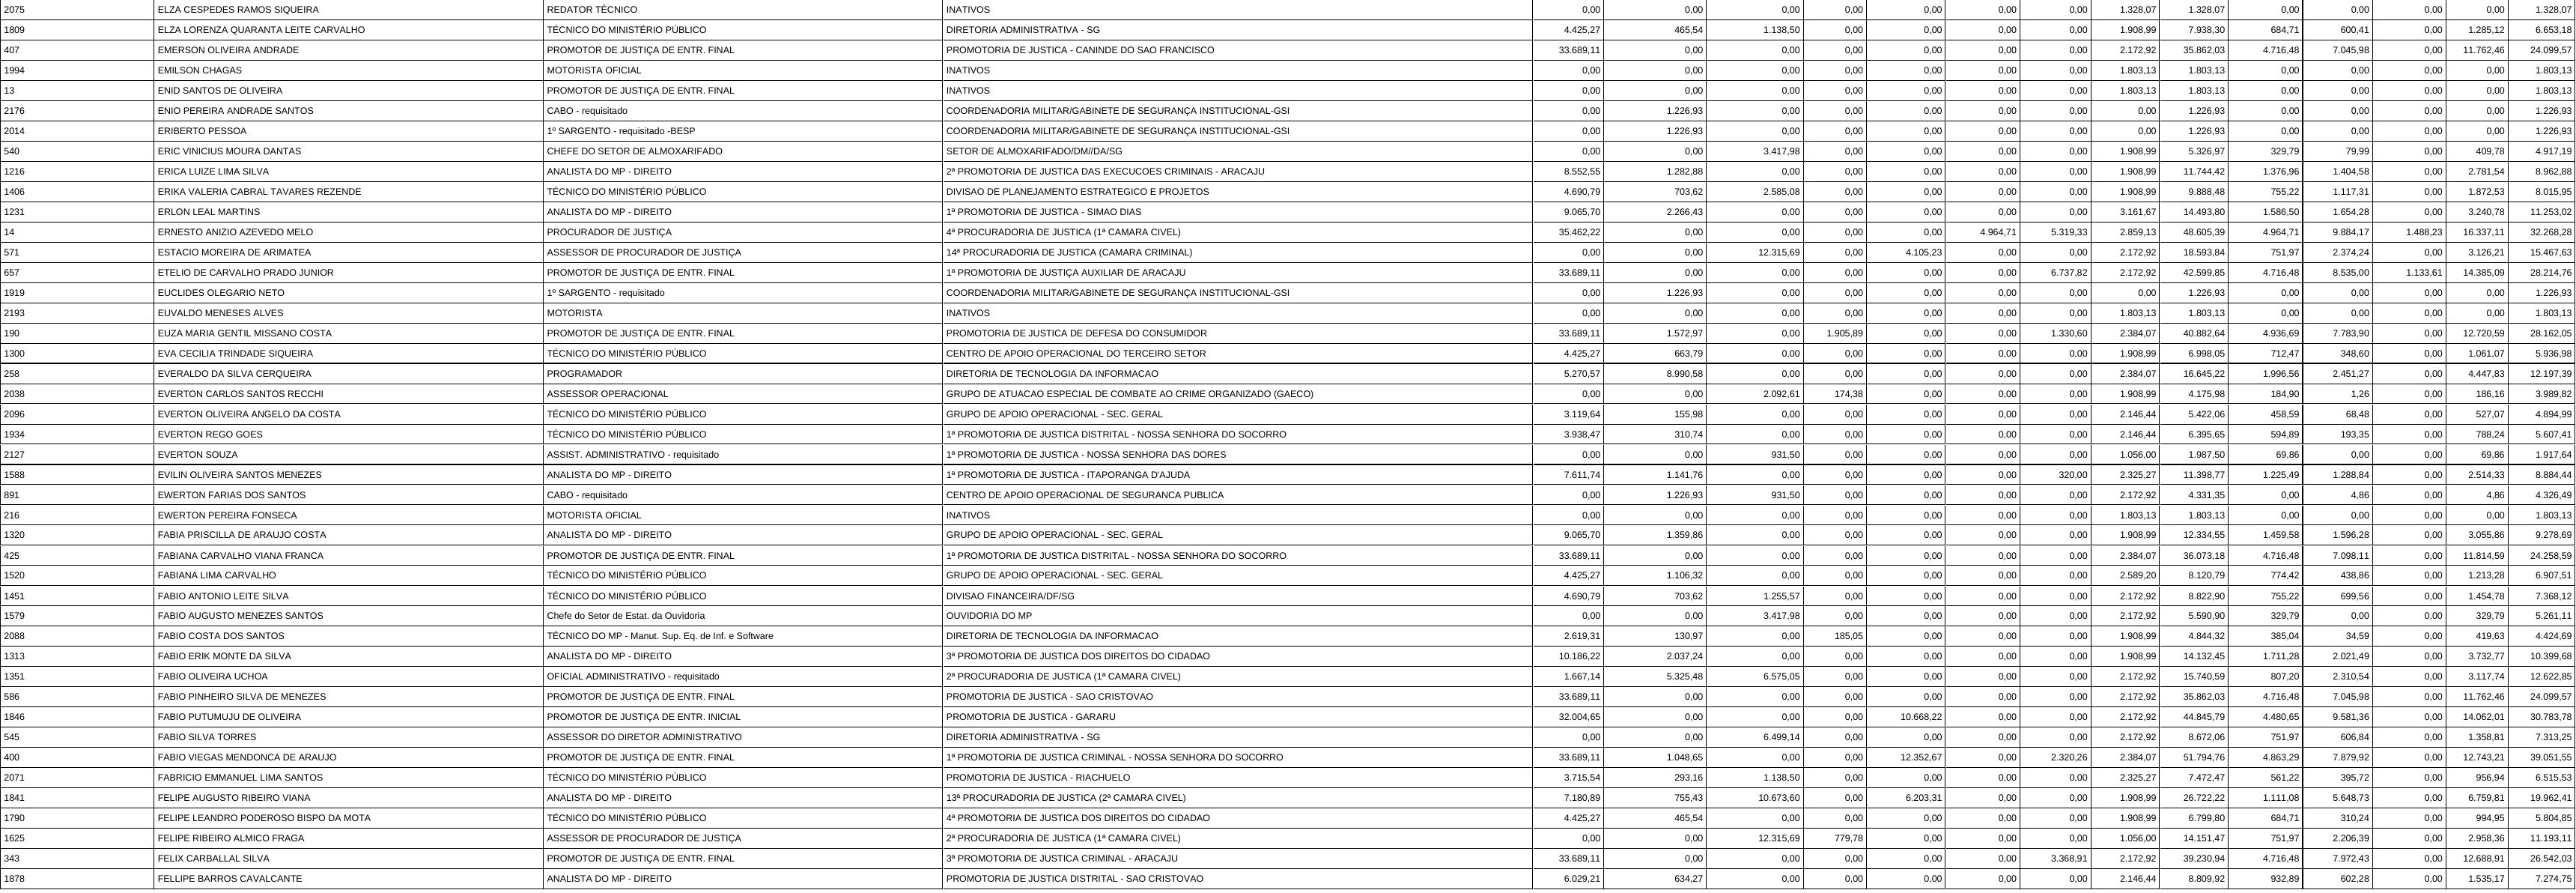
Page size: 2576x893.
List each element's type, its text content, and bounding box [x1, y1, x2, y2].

table_cell 0,00 [1946, 485, 2020, 504]
table_cell 0,00 [2373, 546, 2446, 565]
table_cell 0,00 [1867, 101, 1945, 121]
table_cell 4.844,32 [2160, 626, 2228, 646]
table_cell FELIPE AUGUSTO RIBEIRO VIANA [154, 788, 543, 808]
table_cell ASSESSOR DO DIRETOR ADMINISTRATIVO [544, 727, 942, 747]
table_cell 14.493,80 [2160, 202, 2228, 222]
table_cell 0,00 [1804, 506, 1866, 524]
table_cell 0,00 [2373, 61, 2446, 80]
table_cell 0,00 [2373, 768, 2446, 787]
table_cell 0,00 [2020, 20, 2091, 40]
table_cell 0,00 [2373, 849, 2446, 868]
table_cell 0,00 [2373, 748, 2446, 767]
table_cell 0,00 [1946, 869, 2020, 889]
table_cell FABIO AUGUSTO MENEZES SANTOS [154, 606, 543, 626]
table_cell 0,00 [1707, 626, 1803, 646]
table_cell 5.261,11 [2509, 606, 2575, 626]
table_cell 0,00 [1534, 121, 1603, 141]
table_cell 0,00 [2373, 808, 2446, 828]
table_cell 7.045,98 [2303, 40, 2372, 60]
table_cell MOTORISTA OFICIAL [544, 506, 942, 524]
table_cell 4.447,83 [2446, 364, 2508, 384]
table_cell 561,22 [2229, 768, 2302, 787]
table_cell 0,00 [1946, 303, 2020, 323]
table_cell FABRICIO EMMANUEL LIMA SANTOS [154, 768, 543, 787]
table_cell 9.888,48 [2160, 182, 2228, 202]
table_cell FABIO COSTA DOS SANTOS [154, 626, 543, 646]
table_cell 0,00 [2303, 606, 2372, 626]
table_cell 0,00 [1946, 162, 2020, 181]
table_cell TÉCNICO DO MINISTÉRIO PÚBLICO [544, 425, 942, 444]
table_cell 2.172,92 [2092, 243, 2159, 262]
table_cell 1878 [1, 869, 154, 889]
table_cell 1.996,56 [2229, 364, 2302, 384]
table_cell 0,00 [1804, 162, 1866, 181]
table_cell 310,74 [1604, 425, 1706, 444]
table_cell 7.611,74 [1534, 465, 1603, 484]
table_cell ANALISTA DO MP - DIREITO [544, 788, 942, 808]
table_cell 2.172,92 [2092, 727, 2159, 747]
table_cell ERNESTO ANIZIO AZEVEDO MELO [154, 223, 543, 242]
table_cell 0,00 [1707, 61, 1803, 80]
table_cell 1300 [1, 344, 154, 363]
table_cell 2.172,92 [2092, 707, 2159, 727]
table_cell 0,00 [2229, 61, 2302, 80]
table_header 1.328,07 [2092, 0, 2159, 19]
table_cell 2.266,43 [1604, 202, 1706, 222]
table_cell PROMOTOR DE JUSTIÇA DE ENTR. FINAL [544, 40, 942, 60]
table_cell EWERTON PEREIRA FONSECA [154, 506, 543, 524]
table_cell 185,05 [1804, 626, 1866, 646]
table_cell 0,00 [1867, 525, 1945, 545]
table_cell 0,00 [1707, 869, 1803, 889]
table_cell 6.515,53 [2509, 768, 2575, 787]
table_cell 0,00 [2229, 81, 2302, 100]
table_cell 1.908,99 [2092, 647, 2159, 666]
table_cell 0,00 [1707, 546, 1803, 565]
table_cell 0,00 [2373, 687, 2446, 706]
table_cell PROCURADOR DE JUSTIÇA [544, 223, 942, 242]
table_cell PROMOTORIA DE JUSTICA - RIACHUELO [944, 768, 1532, 787]
table_cell 0,00 [1867, 263, 1945, 282]
table_cell 2ª PROCURADORIA DE JUSTICA (1ª CAMARA CIVEL) [944, 667, 1532, 686]
table_cell 0,00 [2373, 525, 2446, 545]
table_cell 0,00 [2373, 162, 2446, 181]
table_cell PROMOTOR DE JUSTIÇA DE ENTR. FINAL [544, 546, 942, 565]
table_cell 4.863,29 [2229, 748, 2302, 767]
table_cell 2.172,92 [2092, 587, 2159, 605]
table_cell 891 [1, 485, 154, 504]
table_cell ASSESSOR DE PROCURADOR DE JUSTIÇA [544, 243, 942, 262]
table_cell 0,00 [2020, 808, 2091, 828]
table_cell 0,00 [1804, 727, 1866, 747]
table_cell 0,00 [1867, 223, 1945, 242]
table_cell 0,00 [1534, 506, 1603, 524]
table_cell 0,00 [1867, 121, 1945, 141]
table_cell 3.732,77 [2446, 647, 2508, 666]
table_cell 0,00 [1867, 849, 1945, 868]
table_cell FABIO ANTONIO LEITE SILVA [154, 587, 543, 605]
table_cell DIRETORIA ADMINISTRATIVA - SG [944, 20, 1532, 40]
table_cell 586 [1, 687, 154, 706]
table_cell DIRETORIA DE TECNOLOGIA DA INFORMACAO [944, 364, 1532, 384]
table_cell 0,00 [1804, 485, 1866, 504]
table_cell 0,00 [2229, 121, 2302, 141]
table_cell 0,00 [1604, 223, 1706, 242]
table_cell 4ª PROCURADORIA DE JUSTICA (1ª CAMARA CIVEL) [944, 223, 1532, 242]
table_cell 1.359,86 [1604, 525, 1706, 545]
table_cell 186,16 [2446, 384, 2508, 403]
table_cell 751,97 [2229, 727, 2302, 747]
table_cell 0,00 [1707, 748, 1803, 767]
table_cell 0,00 [2020, 566, 2091, 585]
table_cell ESTACIO MOREIRA DE ARIMATEA [154, 243, 543, 262]
table_cell 0,00 [1804, 202, 1866, 222]
table_cell 0,00 [1604, 445, 1706, 464]
table_cell 35.462,22 [1534, 223, 1603, 242]
table_cell 2096 [1, 405, 154, 424]
table_cell 0,00 [1946, 667, 2020, 686]
table_cell 9.581,36 [2303, 707, 2372, 727]
table_header 0,00 [1534, 0, 1603, 19]
table_cell FELIPE RIBEIRO ALMICO FRAGA [154, 829, 543, 848]
table_cell 6.029,21 [1534, 869, 1603, 889]
table_header ELZA CESPEDES RAMOS SIQUEIRA [154, 0, 543, 19]
table_cell 1.111,08 [2229, 788, 2302, 808]
table_cell 0,00 [2092, 283, 2159, 303]
table_cell 11.814,59 [2446, 546, 2508, 565]
table_cell 0,00 [1707, 364, 1803, 384]
table_cell 1.282,88 [1604, 162, 1706, 181]
table_cell 755,22 [2229, 587, 2302, 605]
table_header 0,00 [2229, 0, 2302, 19]
table_cell 1.133,61 [2373, 263, 2446, 282]
table_cell 329,79 [2446, 606, 2508, 626]
table_cell 0,00 [1604, 303, 1706, 323]
table_cell 0,00 [1604, 40, 1706, 60]
table_cell 14.132,45 [2160, 647, 2228, 666]
table_cell 602,28 [2303, 869, 2372, 889]
table_cell EVILIN OLIVEIRA SANTOS MENEZES [154, 465, 543, 484]
table_cell 5.270,57 [1534, 364, 1603, 384]
table_cell 0,00 [1707, 344, 1803, 363]
table_cell Chefe do Setor de Estat. da Ouvidoria [544, 606, 942, 626]
table_cell 0,00 [1804, 81, 1866, 100]
table_cell 33.689,11 [1534, 546, 1603, 565]
table_cell 2.585,08 [1707, 182, 1803, 202]
table_cell 32.268,28 [2509, 223, 2575, 242]
table_cell FABIO VIEGAS MENDONCA DE ARAUJO [154, 748, 543, 767]
table_cell 0,00 [1946, 405, 2020, 424]
table_cell 3.161,67 [2092, 202, 2159, 222]
table_cell 10.399,68 [2509, 647, 2575, 666]
table_cell 0,00 [1604, 81, 1706, 100]
table_cell 14.151,47 [2160, 829, 2228, 848]
table_cell GRUPO DE APOIO OPERACIONAL - SEC. GERAL [944, 566, 1532, 585]
table_cell 0,00 [1534, 101, 1603, 121]
table_cell 779,78 [1804, 829, 1866, 848]
table_cell 0,00 [2373, 707, 2446, 727]
table_header 0,00 [2446, 0, 2508, 19]
table_cell 0,00 [1804, 707, 1866, 727]
table_cell 15.740,59 [2160, 667, 2228, 686]
table_cell OFICIAL ADMINISTRATIVO - requisitado [544, 667, 942, 686]
table_cell 9.065,70 [1534, 525, 1603, 545]
table_cell 4.331,35 [2160, 485, 2228, 504]
table_cell 0,00 [2303, 81, 2372, 100]
table_cell 184,90 [2229, 384, 2302, 403]
table_cell 2.325,27 [2092, 768, 2159, 787]
table_cell 0,00 [2373, 81, 2446, 100]
table_cell 1.225,49 [2229, 465, 2302, 484]
table_cell CABO - requisitado [544, 101, 942, 121]
table_cell 0,00 [1867, 485, 1945, 504]
table_cell 0,00 [1534, 606, 1603, 626]
table_cell 0,00 [2373, 20, 2446, 40]
table_cell 2.172,92 [2092, 687, 2159, 706]
table_cell 12.720,59 [2446, 324, 2508, 343]
table_cell 0,00 [1946, 61, 2020, 80]
table_cell 51.794,76 [2160, 748, 2228, 767]
table_cell 0,00 [1707, 263, 1803, 282]
table_header 1.328,07 [2509, 0, 2575, 19]
table_cell 0,00 [2373, 587, 2446, 605]
table_cell 1.572,97 [1604, 324, 1706, 343]
table_cell ASSESSOR DE PROCURADOR DE JUSTIÇA [544, 829, 942, 848]
table_cell 594,89 [2229, 425, 2302, 444]
table_cell 11.253,02 [2509, 202, 2575, 222]
table_cell 1.905,89 [1804, 324, 1866, 343]
table_cell 1588 [1, 465, 154, 484]
table_cell 465,54 [1604, 808, 1706, 828]
table_cell 8.809,92 [2160, 869, 2228, 889]
table_cell 3.715,54 [1534, 768, 1603, 787]
table_cell 1.908,99 [2092, 182, 2159, 202]
table_cell FELIX CARBALLAL SILVA [154, 849, 543, 868]
table_cell 0,00 [1604, 727, 1706, 747]
table_cell 527,07 [2446, 405, 2508, 424]
table_cell 48.605,39 [2160, 223, 2228, 242]
table_cell 994,95 [2446, 808, 2508, 828]
table_cell 0,00 [1946, 182, 2020, 202]
table_cell 0,00 [1946, 202, 2020, 222]
table_cell 1.586,50 [2229, 202, 2302, 222]
table_cell 0,00 [1867, 667, 1945, 686]
table_cell 9.065,70 [1534, 202, 1603, 222]
table_cell ANALISTA DO MP - DIREITO [544, 162, 942, 181]
table_cell 0,00 [2020, 364, 2091, 384]
table_cell 0,00 [1946, 587, 2020, 605]
table_cell 0,00 [2373, 303, 2446, 323]
table_cell 0,00 [1946, 465, 2020, 484]
table_cell MOTORISTA [544, 303, 942, 323]
table_cell 465,54 [1604, 20, 1706, 40]
table_cell PROMOTORIA DE JUSTICA DE DEFESA DO CONSUMIDOR [944, 324, 1532, 343]
table_cell 2088 [1, 626, 154, 646]
table_cell 12.334,55 [2160, 525, 2228, 545]
table_cell 1ª PROMOTORIA DE JUSTICA - ITAPORANGA D'AJUDA [944, 465, 1532, 484]
table_cell 0,00 [1804, 243, 1866, 262]
table_cell 4.480,65 [2229, 707, 2302, 727]
table_cell 1841 [1, 788, 154, 808]
table_cell 6.499,14 [1707, 727, 1803, 747]
table_cell 11.744,42 [2160, 162, 2228, 181]
table_cell 385,04 [2229, 626, 2302, 646]
table_cell 3.989,82 [2509, 384, 2575, 403]
table_cell ANALISTA DO MP - DIREITO [544, 869, 942, 889]
table_cell 5.590,90 [2160, 606, 2228, 626]
table_cell 1.226,93 [1604, 283, 1706, 303]
table_cell 4,86 [2303, 485, 2372, 504]
table_cell 0,00 [2020, 61, 2091, 80]
table_cell 0,00 [1867, 81, 1945, 100]
table_cell 2.320,26 [2020, 748, 2091, 767]
table_cell 1.908,99 [2092, 626, 2159, 646]
table_cell 0,00 [1867, 40, 1945, 60]
table_cell 1.226,93 [2509, 121, 2575, 141]
table_cell 0,00 [1804, 465, 1866, 484]
table_cell TÉCNICO DO MINISTÉRIO PÚBLICO [544, 20, 942, 40]
table_cell 0,00 [2446, 61, 2508, 80]
table_cell 0,00 [1804, 344, 1866, 363]
table_cell 684,71 [2229, 808, 2302, 828]
table_cell 2127 [1, 445, 154, 464]
table_cell 0,00 [1946, 425, 2020, 444]
table_cell 0,00 [1707, 525, 1803, 545]
table_cell 1625 [1, 829, 154, 848]
table_cell 2.172,92 [2092, 606, 2159, 626]
table_cell 0,00 [1946, 687, 2020, 706]
table_cell 1.908,99 [2092, 788, 2159, 808]
table_cell 931,50 [1707, 485, 1803, 504]
table_cell FABIO OLIVEIRA UCHOA [154, 667, 543, 686]
table_cell 33.689,11 [1534, 324, 1603, 343]
table_cell DIRETORIA DE TECNOLOGIA DA INFORMACAO [944, 626, 1532, 646]
table_cell 0,00 [1946, 324, 2020, 343]
table_cell 0,00 [1604, 506, 1706, 524]
table_cell 0,00 [1707, 849, 1803, 868]
table_header 0,00 [2373, 0, 2446, 19]
table_cell EUVALDO MENESES ALVES [154, 303, 543, 323]
table_cell 0,00 [2020, 606, 2091, 626]
table_cell 1.908,99 [2092, 162, 2159, 181]
table_cell 0,00 [2020, 587, 2091, 605]
table_cell 18.593,84 [2160, 243, 2228, 262]
table_cell 1º SARGENTO - requisitado [544, 283, 942, 303]
table_cell 425 [1, 546, 154, 565]
table_cell 0,00 [2303, 61, 2372, 80]
table_cell 419,63 [2446, 626, 2508, 646]
table_cell 1846 [1, 707, 154, 727]
table_cell 7.368,12 [2509, 587, 2575, 605]
table_cell 40.882,64 [2160, 324, 2228, 343]
table_cell PROMOTOR DE JUSTIÇA DE ENTR. FINAL [544, 748, 942, 767]
table_cell 190 [1, 324, 154, 343]
table_cell 3.055,86 [2446, 525, 2508, 545]
table_cell 14.062,01 [2446, 707, 2508, 727]
table_cell 1.872,53 [2446, 182, 2508, 202]
table_cell 1.908,99 [2092, 344, 2159, 363]
table_cell 0,00 [2373, 869, 2446, 889]
table_cell 3.240,78 [2446, 202, 2508, 222]
table_cell 0,00 [1946, 647, 2020, 666]
table_cell 0,00 [1707, 162, 1803, 181]
table_cell 0,00 [2373, 606, 2446, 626]
table_cell 0,00 [1707, 202, 1803, 222]
table_cell 1.803,13 [2509, 506, 2575, 524]
table_cell 69,86 [2446, 445, 2508, 464]
table_cell 0,00 [1534, 445, 1603, 464]
table_cell 1ª PROMOTORIA DE JUSTICA DISTRITAL - NOSSA SENHORA DO SOCORRO [944, 425, 1532, 444]
table_cell 0,00 [2020, 546, 2091, 565]
table_cell 2176 [1, 101, 154, 121]
table_cell 0,00 [2373, 40, 2446, 60]
table_cell 458,59 [2229, 405, 2302, 424]
table_cell 1.330,60 [2020, 324, 2091, 343]
table_cell FABIA PRISCILLA DE ARAUJO COSTA [154, 525, 543, 545]
table_cell 0,00 [2303, 121, 2372, 141]
table_cell 4ª PROMOTORIA DE JUSTICA DOS DIREITOS DO CIDADAO [944, 808, 1532, 828]
table_cell 258 [1, 364, 154, 384]
table_cell 0,00 [1804, 647, 1866, 666]
table_cell 0,00 [1804, 687, 1866, 706]
table_cell 1.667,14 [1534, 667, 1603, 686]
table_cell 33.689,11 [1534, 40, 1603, 60]
table_cell 1.803,13 [2160, 61, 2228, 80]
table_cell EVERTON CARLOS SANTOS RECCHI [154, 384, 543, 403]
table_cell EUCLIDES OLEGARIO NETO [154, 283, 543, 303]
table_cell 663,79 [1604, 344, 1706, 363]
table_cell 1.285,12 [2446, 20, 2508, 40]
table_cell 0,00 [1946, 849, 2020, 868]
table_cell 0,00 [1867, 506, 1945, 524]
table_cell 0,00 [2373, 788, 2446, 808]
table_cell 0,00 [1604, 606, 1706, 626]
table_cell 1313 [1, 647, 154, 666]
table_cell 4.716,48 [2229, 849, 2302, 868]
table_cell 1994 [1, 61, 154, 80]
table_cell 1ª PROMOTORIA DE JUSTICA - SIMAO DIAS [944, 202, 1532, 222]
table_cell 0,00 [2229, 485, 2302, 504]
table_cell 1406 [1, 182, 154, 202]
table_cell 26.722,22 [2160, 788, 2228, 808]
table_cell ENID SANTOS DE OLIVEIRA [154, 81, 543, 100]
table_cell TÉCNICO DO MINISTÉRIO PÚBLICO [544, 344, 942, 363]
table_cell FABIO SILVA TORRES [154, 727, 543, 747]
table_cell 2.859,13 [2092, 223, 2159, 242]
table_cell 0,00 [2020, 869, 2091, 889]
table_cell 1.917,64 [2509, 445, 2575, 464]
table_cell EMILSON CHAGAS [154, 61, 543, 80]
table_cell 0,00 [1867, 647, 1945, 666]
table_cell 0,00 [2373, 626, 2446, 646]
table_cell 33.689,11 [1534, 748, 1603, 767]
table_cell 1ª PROMOTORIA DE JUSTIÇA AUXILIAR DE ARACAJU [944, 263, 1532, 282]
table_cell 0,00 [1534, 81, 1603, 100]
table_cell 1.987,50 [2160, 445, 2228, 464]
table_cell 0,00 [2020, 81, 2091, 100]
table_cell 0,00 [1867, 344, 1945, 363]
table_cell TÉCNICO DO MP - Manut. Sup. Eq. de Inf. e Software [544, 626, 942, 646]
table_cell 5.804,85 [2509, 808, 2575, 828]
table_cell CENTRO DE APOIO OPERACIONAL DE SEGURANCA PUBLICA [944, 485, 1532, 504]
table_cell 293,16 [1604, 768, 1706, 787]
table_cell 1.908,99 [2092, 384, 2159, 403]
table_cell 0,00 [1946, 829, 2020, 848]
table_cell 0,00 [2303, 506, 2372, 524]
table_cell 755,43 [1604, 788, 1706, 808]
table_cell EVERTON OLIVEIRA ANGELO DA COSTA [154, 405, 543, 424]
table_cell FABIANA CARVALHO VIANA FRANCA [154, 546, 543, 565]
table_cell 2.146,44 [2092, 425, 2159, 444]
table_cell 0,00 [2020, 303, 2091, 323]
table_cell 395,72 [2303, 768, 2372, 787]
table_cell PROMOTOR DE JUSTIÇA DE ENTR. FINAL [544, 849, 942, 868]
table_cell 10.186,22 [1534, 647, 1603, 666]
table_cell 12.315,69 [1707, 243, 1803, 262]
table_cell 0,00 [2092, 101, 2159, 121]
table_cell 0,00 [2373, 829, 2446, 848]
table_cell 1.226,93 [1604, 485, 1706, 504]
table_cell ETELIO DE CARVALHO PRADO JUNIOR [154, 263, 543, 282]
table_cell 2038 [1, 384, 154, 403]
table_cell 0,00 [1946, 525, 2020, 545]
table_cell 0,00 [1946, 263, 2020, 282]
table_cell 2.146,44 [2092, 405, 2159, 424]
table_cell 1.908,99 [2092, 20, 2159, 40]
table_cell INATIVOS [944, 303, 1532, 323]
table_cell 0,00 [2373, 405, 2446, 424]
table_cell 606,84 [2303, 727, 2372, 747]
table_cell 0,00 [2092, 121, 2159, 141]
table_cell 0,00 [2373, 667, 2446, 686]
table_cell 14ª PROCURADORIA DE JUSTICA (CAMARA CRIMINAL) [944, 243, 1532, 262]
table_cell 4.716,48 [2229, 40, 2302, 60]
table_cell GRUPO DE APOIO OPERACIONAL - SEC. GERAL [944, 525, 1532, 545]
table_cell 1.358,81 [2446, 727, 2508, 747]
table_cell 4.425,27 [1534, 20, 1603, 40]
table_cell DIVISAO FINANCEIRA/DF/SG [944, 587, 1532, 605]
table_cell 2.146,44 [2092, 869, 2159, 889]
table_cell 2.206,39 [2303, 829, 2372, 848]
table_cell 1.596,28 [2303, 525, 2372, 545]
table_cell PROMOTORIA DE JUSTICA - GARARU [944, 707, 1532, 727]
table_cell 4.326,49 [2509, 485, 2575, 504]
table_cell 0,00 [2373, 384, 2446, 403]
table_cell 1.226,93 [1604, 121, 1706, 141]
table_cell 1.404,58 [2303, 162, 2372, 181]
table_cell 8.962,88 [2509, 162, 2575, 181]
table_cell 11.762,46 [2446, 687, 2508, 706]
table_cell 1.226,93 [2509, 101, 2575, 121]
table_cell 1.803,13 [2509, 61, 2575, 80]
table_cell 24.099,57 [2509, 40, 2575, 60]
table_cell PROMOTORIA DE JUSTICA - CANINDE DO SAO FRANCISCO [944, 40, 1532, 60]
table_cell 10.673,60 [1707, 788, 1803, 808]
table_cell 0,00 [1804, 768, 1866, 787]
table_cell 1.138,50 [1707, 20, 1803, 40]
table_cell 0,00 [2229, 506, 2302, 524]
table_cell FELLIPE BARROS CAVALCANTE [154, 869, 543, 889]
table_cell TÉCNICO DO MINISTÉRIO PÚBLICO [544, 405, 942, 424]
table_cell 807,20 [2229, 667, 2302, 686]
table_cell 4.936,69 [2229, 324, 2302, 343]
table_cell 0,00 [2020, 445, 2091, 464]
table_cell 2.958,36 [2446, 829, 2508, 848]
table_cell 5.325,48 [1604, 667, 1706, 686]
table_cell 0,00 [2446, 81, 2508, 100]
table_cell 0,00 [2020, 405, 2091, 424]
table_cell ERIC VINICIUS MOURA DANTAS [154, 142, 543, 161]
table_cell 0,00 [2373, 425, 2446, 444]
table_header 1.328,07 [2160, 0, 2228, 19]
table_cell 12.315,69 [1707, 829, 1803, 848]
table_cell 0,00 [2020, 485, 2091, 504]
table_cell 0,00 [2020, 768, 2091, 787]
table_cell 0,00 [2020, 788, 2091, 808]
table_cell 0,00 [1867, 202, 1945, 222]
table_cell 7.098,11 [2303, 546, 2372, 565]
table_cell OUVIDORIA DO MP [944, 606, 1532, 626]
table_cell 0,00 [1804, 263, 1866, 282]
table_cell FABIO PUTUMUJU DE OLIVEIRA [154, 707, 543, 727]
table_cell MOTORISTA OFICIAL [544, 61, 942, 80]
table_cell 0,00 [1804, 525, 1866, 545]
table_cell ANALISTA DO MP - DIREITO [544, 647, 942, 666]
table_cell 545 [1, 727, 154, 747]
table_cell 329,79 [2229, 606, 2302, 626]
table_cell 1.376,96 [2229, 162, 2302, 181]
table_cell 4.917,19 [2509, 142, 2575, 161]
table_cell PROMOTOR DE JUSTIÇA DE ENTR. INICIAL [544, 707, 942, 727]
table_cell 0,00 [1707, 121, 1803, 141]
table_cell 30.783,78 [2509, 707, 2575, 727]
table_cell 2.781,54 [2446, 162, 2508, 181]
table_cell INATIVOS [944, 61, 1532, 80]
table_header REDATOR TÉCNICO [544, 0, 942, 19]
table_header INATIVOS [944, 0, 1532, 19]
table_cell PROGRAMADOR [544, 364, 942, 384]
table_cell ERIKA VALERIA CABRAL TAVARES REZENDE [154, 182, 543, 202]
table_cell 0,00 [2020, 182, 2091, 202]
table_cell COORDENADORIA MILITAR/GABINETE DE SEGURANÇA INSTITUCIONAL-GSI [944, 283, 1532, 303]
table_cell 0,00 [2303, 101, 2372, 121]
table_cell 0,00 [2446, 303, 2508, 323]
table_cell 1.803,13 [2160, 81, 2228, 100]
table_cell 11.193,11 [2509, 829, 2575, 848]
table_cell 5.422,06 [2160, 405, 2228, 424]
table_cell 216 [1, 506, 154, 524]
table_cell 12.688,91 [2446, 849, 2508, 868]
table_cell 956,94 [2446, 768, 2508, 787]
table_cell 0,00 [1804, 748, 1866, 767]
table_cell TÉCNICO DO MINISTÉRIO PÚBLICO [544, 808, 942, 828]
table_cell 8.822,90 [2160, 587, 2228, 605]
table_cell 24.258,59 [2509, 546, 2575, 565]
table_cell 0,00 [1867, 364, 1945, 384]
table_cell 1.803,13 [2160, 506, 2228, 524]
table_cell 1790 [1, 808, 154, 828]
table_cell 9.884,17 [2303, 223, 2372, 242]
table_cell 0,00 [1707, 324, 1803, 343]
table_cell 0,00 [2020, 142, 2091, 161]
table_cell 0,00 [2373, 566, 2446, 585]
table_cell 6.653,18 [2509, 20, 2575, 40]
table_cell ANALISTA DO MP - DIREITO [544, 465, 942, 484]
table_cell 0,00 [1946, 566, 2020, 585]
table_cell 0,00 [1804, 61, 1866, 80]
table_cell 2.384,07 [2092, 324, 2159, 343]
table_cell 1.803,13 [2509, 303, 2575, 323]
table_cell 0,00 [1946, 707, 2020, 727]
table_cell 4.425,27 [1534, 566, 1603, 585]
table_cell 0,00 [1946, 344, 2020, 363]
table_cell ERICA LUIZE LIMA SILVA [154, 162, 543, 181]
table_cell 32.004,65 [1534, 707, 1603, 727]
table_cell 0,00 [1804, 445, 1866, 464]
table_cell 0,00 [2373, 485, 2446, 504]
table_cell 0,00 [1707, 808, 1803, 828]
table_cell GRUPO DE APOIO OPERACIONAL - SEC. GERAL [944, 405, 1532, 424]
table_cell 0,00 [1946, 506, 2020, 524]
table_cell 0,00 [1604, 829, 1706, 848]
table_cell 0,00 [1867, 182, 1945, 202]
table_cell 0,00 [2373, 727, 2446, 747]
table_cell INATIVOS [944, 81, 1532, 100]
table_cell 0,00 [2446, 283, 2508, 303]
table_cell 0,00 [1867, 546, 1945, 565]
table_cell 310,24 [2303, 808, 2372, 828]
table_cell 540 [1, 142, 154, 161]
table_cell 2.384,07 [2092, 546, 2159, 565]
table_cell 7.938,30 [2160, 20, 2228, 40]
table_header 0,00 [1946, 0, 2020, 19]
table_cell 0,00 [1707, 40, 1803, 60]
table_cell 6.998,05 [2160, 344, 2228, 363]
table_cell 0,00 [1707, 303, 1803, 323]
table_cell 4,86 [2446, 485, 2508, 504]
table_cell 2.384,07 [2092, 364, 2159, 384]
table_cell 3.417,98 [1707, 142, 1803, 161]
table_cell 1.106,32 [1604, 566, 1706, 585]
table_cell 0,00 [1804, 182, 1866, 202]
table_cell 7.783,90 [2303, 324, 2372, 343]
table_cell 4.964,71 [2229, 223, 2302, 242]
table_cell 712,47 [2229, 344, 2302, 363]
table_cell 0,00 [1804, 808, 1866, 828]
table_cell 0,00 [1804, 667, 1866, 686]
table_cell 0,00 [1804, 425, 1866, 444]
table_cell 28.162,05 [2509, 324, 2575, 343]
table_cell 0,00 [1604, 384, 1706, 403]
table_cell EUZA MARIA GENTIL MISSANO COSTA [154, 324, 543, 343]
table_cell 0,00 [1946, 788, 2020, 808]
table_cell 12.622,85 [2509, 667, 2575, 686]
table_cell 1.255,57 [1707, 587, 1803, 605]
table_cell 0,00 [1604, 707, 1706, 727]
table_cell 0,00 [1867, 384, 1945, 403]
table_cell 6.575,05 [1707, 667, 1803, 686]
table_cell 751,97 [2229, 243, 2302, 262]
table_cell 329,79 [2229, 142, 2302, 161]
table_cell 24.099,57 [2509, 687, 2575, 706]
table_cell 0,00 [2020, 707, 2091, 727]
table_cell CHEFE DO SETOR DE ALMOXARIFADO [544, 142, 942, 161]
table_cell 0,00 [1707, 223, 1803, 242]
table_cell 0,00 [1867, 768, 1945, 787]
table_cell 932,89 [2229, 869, 2302, 889]
table_cell 7.274,75 [2509, 869, 2575, 889]
table_cell EVERTON SOUZA [154, 445, 543, 464]
table_cell 0,00 [1534, 727, 1603, 747]
table_cell 0,00 [2303, 445, 2372, 464]
table_cell 0,00 [1534, 243, 1603, 262]
table_cell 0,00 [1534, 303, 1603, 323]
table_cell 44.845,79 [2160, 707, 2228, 727]
table_cell 4.425,27 [1534, 808, 1603, 828]
table_cell 2.619,31 [1534, 626, 1603, 646]
table_cell 9.278,69 [2509, 525, 2575, 545]
table_cell 7.972,43 [2303, 849, 2372, 868]
table_cell FABIANA LIMA CARVALHO [154, 566, 543, 585]
table_cell 1.061,07 [2446, 344, 2508, 363]
table_cell 0,00 [2373, 647, 2446, 666]
table_cell 0,00 [1946, 626, 2020, 646]
table_cell 0,00 [2446, 506, 2508, 524]
table_cell 0,00 [1946, 101, 2020, 121]
table_cell 2.374,24 [2303, 243, 2372, 262]
table_header 0,00 [1804, 0, 1866, 19]
table_cell 1.535,17 [2446, 869, 2508, 889]
table_cell 0,00 [1867, 808, 1945, 828]
table_cell 2.172,92 [2092, 40, 2159, 60]
table_cell 14 [1, 223, 154, 242]
table_cell GRUPO DE ATUACAO ESPECIAL DE COMBATE AO CRIME ORGANIZADO (GAECO) [944, 384, 1532, 403]
table_cell 400 [1, 748, 154, 767]
table_cell TÉCNICO DO MINISTÉRIO PÚBLICO [544, 182, 942, 202]
table_cell 755,22 [2229, 182, 2302, 202]
table_cell PROMOTORIA DE JUSTICA DISTRITAL - SAO CRISTOVAO [944, 869, 1532, 889]
table_cell 0,00 [2373, 506, 2446, 524]
table_cell 0,00 [1707, 81, 1803, 100]
table_cell 3.126,21 [2446, 243, 2508, 262]
table_cell 1.117,31 [2303, 182, 2372, 202]
table_cell 19.962,41 [2509, 788, 2575, 808]
table_cell 1,26 [2303, 384, 2372, 403]
table_cell 0,00 [1707, 687, 1803, 706]
table_cell 0,00 [2020, 727, 2091, 747]
table_cell 0,00 [1707, 707, 1803, 727]
table_cell 13 [1, 81, 154, 100]
table_cell 0,00 [1867, 727, 1945, 747]
table_cell 0,00 [1946, 727, 2020, 747]
table_cell 1.138,50 [1707, 768, 1803, 787]
table_cell 2.172,92 [2092, 667, 2159, 686]
table_cell TÉCNICO DO MINISTÉRIO PÚBLICO [544, 587, 942, 605]
table_cell CABO - requisitado [544, 485, 942, 504]
table_cell 0,00 [1604, 546, 1706, 565]
table_cell TÉCNICO DO MINISTÉRIO PÚBLICO [544, 768, 942, 787]
table_cell 0,00 [1804, 223, 1866, 242]
table_cell 0,00 [2373, 243, 2446, 262]
table_cell 79,99 [2303, 142, 2372, 161]
table_cell 1.908,99 [2092, 525, 2159, 545]
table_cell 8.884,44 [2509, 465, 2575, 484]
table_cell 2.514,33 [2446, 465, 2508, 484]
table_cell 0,00 [1804, 587, 1866, 605]
table_cell 2.451,27 [2303, 364, 2372, 384]
table_cell 39.230,94 [2160, 849, 2228, 868]
table_cell 634,27 [1604, 869, 1706, 889]
table_cell 1579 [1, 606, 154, 626]
table_cell 1.048,65 [1604, 748, 1706, 767]
table_cell 1.226,93 [2160, 101, 2228, 121]
table_cell 0,00 [1707, 405, 1803, 424]
table_cell 348,60 [2303, 344, 2372, 363]
table_cell 4.690,79 [1534, 182, 1603, 202]
table_cell 0,00 [2373, 445, 2446, 464]
table_cell ANALISTA DO MP - DIREITO [544, 525, 942, 545]
table_cell 4.716,48 [2229, 546, 2302, 565]
table_cell 0,00 [1946, 283, 2020, 303]
table_cell 3ª PROMOTORIA DE JUSTICA CRIMINAL - ARACAJU [944, 849, 1532, 868]
table_cell 8.535,00 [2303, 263, 2372, 282]
table_cell 774,42 [2229, 566, 2302, 585]
table_cell 1.803,13 [2160, 303, 2228, 323]
table_cell 8.015,95 [2509, 182, 2575, 202]
table_header 0,00 [1707, 0, 1803, 19]
table_cell 4.175,98 [2160, 384, 2228, 403]
table_cell 35.862,03 [2160, 687, 2228, 706]
table_cell 0,00 [2020, 525, 2091, 545]
table_cell 0,00 [2373, 344, 2446, 363]
table_cell 1.056,00 [2092, 445, 2159, 464]
table_cell 2.021,49 [2303, 647, 2372, 666]
table_cell DIRETORIA ADMINISTRATIVA - SG [944, 727, 1532, 747]
table_cell 788,24 [2446, 425, 2508, 444]
table_cell 5.326,97 [2160, 142, 2228, 161]
table_cell 0,00 [1867, 829, 1945, 848]
table_cell 0,00 [2020, 667, 2091, 686]
table_cell 12.197,39 [2509, 364, 2575, 384]
table_cell COORDENADORIA MILITAR/GABINETE DE SEGURANÇA INSTITUCIONAL-GSI [944, 121, 1532, 141]
table_cell 0,00 [2020, 425, 2091, 444]
table_cell 15.467,63 [2509, 243, 2575, 262]
table_cell 2.325,27 [2092, 465, 2159, 484]
table_cell 1.908,99 [2092, 808, 2159, 828]
table_cell EVERTON REGO GOES [154, 425, 543, 444]
table_cell 2.092,61 [1707, 384, 1803, 403]
table_cell CENTRO DE APOIO OPERACIONAL DO TERCEIRO SETOR [944, 344, 1532, 363]
table_cell 0,00 [1804, 364, 1866, 384]
table_cell FABIO ERIK MONTE DA SILVA [154, 647, 543, 666]
table_cell 0,00 [1867, 20, 1945, 40]
table_cell SETOR DE ALMOXARIFADO/DM//DA/SG [944, 142, 1532, 161]
table_cell 0,00 [1604, 263, 1706, 282]
table_cell 0,00 [2373, 101, 2446, 121]
table_cell 12.743,21 [2446, 748, 2508, 767]
table_cell 1216 [1, 162, 154, 181]
table_cell 2.310,54 [2303, 667, 2372, 686]
table_cell EMERSON OLIVEIRA ANDRADE [154, 40, 543, 60]
table_cell 0,00 [2020, 384, 2091, 403]
table_cell 34,59 [2303, 626, 2372, 646]
table_cell 35.862,03 [2160, 40, 2228, 60]
table_cell 1.803,13 [2092, 61, 2159, 80]
table_cell 4.424,69 [2509, 626, 2575, 646]
table_cell 0,00 [2020, 647, 2091, 666]
table_cell 5.319,33 [2020, 223, 2091, 242]
table_cell 0,00 [1946, 606, 2020, 626]
table_cell 703,62 [1604, 182, 1706, 202]
table_cell 8.120,79 [2160, 566, 2228, 585]
table_cell 703,62 [1604, 587, 1706, 605]
table_cell 33.689,11 [1534, 849, 1603, 868]
table_cell PROMOTOR DE JUSTIÇA DE ENTR. FINAL [544, 324, 942, 343]
table_cell 0,00 [2229, 101, 2302, 121]
table_cell 0,00 [1946, 142, 2020, 161]
table_cell EWERTON FARIAS DOS SANTOS [154, 485, 543, 504]
table_cell 1.226,93 [2160, 283, 2228, 303]
table_cell 4.964,71 [1946, 223, 2020, 242]
table_cell 699,56 [2303, 587, 2372, 605]
table_cell 5.648,73 [2303, 788, 2372, 808]
table_cell 0,00 [1867, 324, 1945, 343]
table_cell 0,00 [1804, 566, 1866, 585]
table_cell 39.051,55 [2509, 748, 2575, 767]
table_cell 0,00 [1604, 61, 1706, 80]
table_cell 11.762,46 [2446, 40, 2508, 60]
table_cell 6.737,82 [2020, 263, 2091, 282]
table_cell 0,00 [1867, 687, 1945, 706]
table_cell 2014 [1, 121, 154, 141]
table_cell 193,35 [2303, 425, 2372, 444]
table_cell 7.180,89 [1534, 788, 1603, 808]
table_cell 1809 [1, 20, 154, 40]
table_cell 407 [1, 40, 154, 60]
table_cell 0,00 [2446, 121, 2508, 141]
table_cell 33.689,11 [1534, 263, 1603, 282]
table_cell 0,00 [1534, 485, 1603, 504]
table_cell 0,00 [2373, 465, 2446, 484]
table_cell 1.803,13 [2092, 506, 2159, 524]
table_cell 0,00 [1804, 606, 1866, 626]
table_cell 684,71 [2229, 20, 2302, 40]
table_header 2075 [1, 0, 154, 19]
table_cell 0,00 [1867, 606, 1945, 626]
table_cell 0,00 [1707, 506, 1803, 524]
table_cell 0,00 [2373, 364, 2446, 384]
table_cell 0,00 [2020, 626, 2091, 646]
table_cell 657 [1, 263, 154, 282]
table_cell 16.337,11 [2446, 223, 2508, 242]
table_cell 0,00 [1804, 40, 1866, 60]
table_cell 0,00 [1804, 849, 1866, 868]
table_cell 0,00 [2373, 324, 2446, 343]
table_cell 1.056,00 [2092, 829, 2159, 848]
table_cell 0,00 [2229, 303, 2302, 323]
table_cell 0,00 [1534, 142, 1603, 161]
table_cell 155,98 [1604, 405, 1706, 424]
table_cell PROMOTOR DE JUSTIÇA DE ENTR. FINAL [544, 263, 942, 282]
table_cell 7.472,47 [2160, 768, 2228, 787]
table_cell 0,00 [1804, 869, 1866, 889]
table_cell 1231 [1, 202, 154, 222]
table_cell 0,00 [1867, 587, 1945, 605]
table_cell 0,00 [1946, 384, 2020, 403]
table_cell 2ª PROMOTORIA DE JUSTICA DAS EXECUCOES CRIMINAIS - ARACAJU [944, 162, 1532, 181]
table_cell 0,00 [1534, 384, 1603, 403]
table_cell 0,00 [1804, 121, 1866, 141]
table_cell 0,00 [2446, 101, 2508, 121]
table_cell ASSIST. ADMINISTRATIVO - requisitado [544, 445, 942, 464]
table_cell 0,00 [1867, 566, 1945, 585]
table_cell 0,00 [1604, 142, 1706, 161]
table_cell 69,86 [2229, 445, 2302, 464]
table_cell 2.172,92 [2092, 263, 2159, 282]
table_cell 0,00 [1867, 626, 1945, 646]
table_cell 0,00 [1804, 405, 1866, 424]
table_cell 0,00 [1804, 283, 1866, 303]
table_cell 5.607,41 [2509, 425, 2575, 444]
table_cell 1.288,84 [2303, 465, 2372, 484]
table_cell 0,00 [1946, 445, 2020, 464]
table_cell 0,00 [2373, 121, 2446, 141]
table_cell 42.599,85 [2160, 263, 2228, 282]
table_cell 0,00 [1707, 465, 1803, 484]
table_cell 1.654,28 [2303, 202, 2372, 222]
table_cell 1ª PROMOTORIA DE JUSTICA CRIMINAL - NOSSA SENHORA DO SOCORRO [944, 748, 1532, 767]
table_cell 0,00 [2303, 303, 2372, 323]
table_cell ELZA LORENZA QUARANTA LEITE CARVALHO [154, 20, 543, 40]
table_cell 0,00 [2020, 202, 2091, 222]
table_cell 0,00 [2373, 142, 2446, 161]
table_cell 33.689,11 [1534, 687, 1603, 706]
table_cell 1919 [1, 283, 154, 303]
table_cell 1.226,93 [2509, 283, 2575, 303]
table_cell 2193 [1, 303, 154, 323]
table_cell 2.172,92 [2092, 485, 2159, 504]
table_cell 3.117,74 [2446, 667, 2508, 686]
table_cell 174,38 [1804, 384, 1866, 403]
table_cell 1.141,76 [1604, 465, 1706, 484]
table_cell 0,00 [1804, 546, 1866, 565]
table_cell 28.214,76 [2509, 263, 2575, 282]
table_cell 0,00 [2373, 283, 2446, 303]
table_cell 0,00 [1534, 283, 1603, 303]
table_cell 0,00 [1707, 647, 1803, 666]
table_cell 0,00 [2020, 162, 2091, 181]
table_cell ERLON LEAL MARTINS [154, 202, 543, 222]
table_cell 3.938,47 [1534, 425, 1603, 444]
table_cell 0,00 [1867, 405, 1945, 424]
table_cell 7.313,25 [2509, 727, 2575, 747]
table_cell 1.803,13 [2509, 81, 2575, 100]
table_cell 8.552,55 [1534, 162, 1603, 181]
table_header 0,00 [2303, 0, 2372, 19]
table_cell 0,00 [2020, 40, 2091, 60]
table_cell 0,00 [1946, 121, 2020, 141]
table_cell 0,00 [1804, 303, 1866, 323]
table_cell 0,00 [2373, 202, 2446, 222]
table_cell 0,00 [1867, 162, 1945, 181]
table_cell 0,00 [2303, 283, 2372, 303]
table_cell 130,97 [1604, 626, 1706, 646]
table_cell 1320 [1, 525, 154, 545]
table_cell 751,97 [2229, 829, 2302, 848]
table_cell EVA CECILIA TRINDADE SIQUEIRA [154, 344, 543, 363]
table_cell 36.073,18 [2160, 546, 2228, 565]
table_cell 6.203,31 [1867, 788, 1945, 808]
table_cell 4.716,48 [2229, 263, 2302, 282]
table_cell EVERALDO DA SILVA CERQUEIRA [154, 364, 543, 384]
table_cell 0,00 [1804, 101, 1866, 121]
table_cell 0,00 [2020, 121, 2091, 141]
table_cell 0,00 [1707, 283, 1803, 303]
table_cell 7.879,92 [2303, 748, 2372, 767]
table_cell PROMOTOR DE JUSTIÇA DE ENTR. FINAL [544, 687, 942, 706]
table_cell 2.589,20 [2092, 566, 2159, 585]
table_cell 1.213,28 [2446, 566, 2508, 585]
table_cell 600,41 [2303, 20, 2372, 40]
table_cell 0,00 [1867, 869, 1945, 889]
table_cell 6.799,80 [2160, 808, 2228, 828]
table_cell 0,00 [1604, 687, 1706, 706]
table_cell 0,00 [1707, 566, 1803, 585]
table_cell TÉCNICO DO MINISTÉRIO PÚBLICO [544, 566, 942, 585]
table_cell 26.542,03 [2509, 849, 2575, 868]
table_cell 2071 [1, 768, 154, 787]
table_cell DIVISAO DE PLANEJAMENTO ESTRATEGICO E PROJETOS [944, 182, 1532, 202]
table_cell 2ª PROCURADORIA DE JUSTICA (1ª CAMARA CIVEL) [944, 829, 1532, 848]
table_cell 0,00 [2373, 182, 2446, 202]
table_cell 0,00 [1604, 243, 1706, 262]
table_cell 0,00 [1707, 425, 1803, 444]
table_cell 13ª PROCURADORIA DE JUSTICA (2ª CAMARA CIVEL) [944, 788, 1532, 808]
table_cell 0,00 [1946, 748, 2020, 767]
table_cell 1.803,13 [2092, 303, 2159, 323]
table_cell 16.645,22 [2160, 364, 2228, 384]
table_cell 4.716,48 [2229, 687, 2302, 706]
table_cell 0,00 [1946, 20, 2020, 40]
table_cell 1.226,93 [2160, 121, 2228, 141]
table_cell 1.459,58 [2229, 525, 2302, 545]
table_cell 0,00 [2020, 506, 2091, 524]
table_cell 4.894,99 [2509, 405, 2575, 424]
table_cell 0,00 [1867, 425, 1945, 444]
table_cell 0,00 [2020, 829, 2091, 848]
table_cell 343 [1, 849, 154, 868]
table_cell 11.398,77 [2160, 465, 2228, 484]
table_cell 0,00 [1946, 81, 2020, 100]
table_cell 0,00 [1867, 283, 1945, 303]
table_cell 2.037,24 [1604, 647, 1706, 666]
table_cell PROMOTOR DE JUSTIÇA DE ENTR. FINAL [544, 81, 942, 100]
table_cell INATIVOS [944, 506, 1532, 524]
table_cell 0,00 [1707, 101, 1803, 121]
table_cell 0,00 [1946, 768, 2020, 787]
table_cell 12.352,67 [1867, 748, 1945, 767]
table_cell 8.672,06 [2160, 727, 2228, 747]
table_cell 1º SARGENTO - requisitado -BESP [544, 121, 942, 141]
table_cell 68,48 [2303, 405, 2372, 424]
table_cell 0,00 [2229, 283, 2302, 303]
table_cell 1351 [1, 667, 154, 686]
table_cell 0,00 [2020, 101, 2091, 121]
table_cell 2.172,92 [2092, 849, 2159, 868]
table_cell ANALISTA DO MP - DIREITO [544, 202, 942, 222]
table_cell 0,00 [1804, 142, 1866, 161]
table_cell ERIBERTO PESSOA [154, 121, 543, 141]
table_cell 0,00 [1604, 849, 1706, 868]
table_cell 2.384,07 [2092, 748, 2159, 767]
table_cell 5.936,98 [2509, 344, 2575, 363]
table_cell 0,00 [1946, 808, 2020, 828]
table_cell COORDENADORIA MILITAR/GABINETE DE SEGURANÇA INSTITUCIONAL-GSI [944, 101, 1532, 121]
table_cell 1934 [1, 425, 154, 444]
table_cell 3.368,91 [2020, 849, 2091, 868]
table_cell FELIPE LEANDRO PODEROSO BISPO DA MOTA [154, 808, 543, 828]
table_cell 0,00 [1867, 465, 1945, 484]
table_cell 10.668,22 [1867, 707, 1945, 727]
table_cell 14.385,09 [2446, 263, 2508, 282]
table_cell 409,78 [2446, 142, 2508, 161]
table_cell 1ª PROMOTORIA DE JUSTICA DISTRITAL - NOSSA SENHORA DO SOCORRO [944, 546, 1532, 565]
table_cell 6.907,51 [2509, 566, 2575, 585]
table_cell ASSESSOR OPERACIONAL [544, 384, 942, 403]
table_cell 3ª PROMOTORIA DE JUSTICA DOS DIREITOS DO CIDADAO [944, 647, 1532, 666]
table_cell 4.105,23 [1867, 243, 1945, 262]
table_cell 0,00 [1946, 364, 2020, 384]
table_cell 7.045,98 [2303, 687, 2372, 706]
table_cell 0,00 [1867, 61, 1945, 80]
table_cell 1.908,99 [2092, 142, 2159, 161]
table_cell 0,00 [1867, 445, 1945, 464]
table_cell 1.803,13 [2092, 81, 2159, 100]
table_cell 1520 [1, 566, 154, 585]
table_cell 0,00 [1804, 20, 1866, 40]
table_cell 6.395,65 [2160, 425, 2228, 444]
table_cell 0,00 [2020, 687, 2091, 706]
table_cell 0,00 [2020, 283, 2091, 303]
table_cell 1.454,78 [2446, 587, 2508, 605]
table_cell 1.711,28 [2229, 647, 2302, 666]
table_header 0,00 [1867, 0, 1945, 19]
table_cell 0,00 [1867, 142, 1945, 161]
table_cell 931,50 [1707, 445, 1803, 464]
table_cell 0,00 [1946, 243, 2020, 262]
table_cell 0,00 [1946, 546, 2020, 565]
table_cell 4.690,79 [1534, 587, 1603, 605]
table_cell 0,00 [1867, 303, 1945, 323]
table_cell 3.119,64 [1534, 405, 1603, 424]
table_cell 0,00 [1804, 788, 1866, 808]
table_header 0,00 [2020, 0, 2091, 19]
table_cell FABIO PINHEIRO SILVA DE MENEZES [154, 687, 543, 706]
table_cell 4.425,27 [1534, 344, 1603, 363]
table_cell 1ª PROMOTORIA DE JUSTICA - NOSSA SENHORA DAS DORES [944, 445, 1532, 464]
table_cell 320,00 [2020, 465, 2091, 484]
table_cell 6.759,81 [2446, 788, 2508, 808]
table_cell 0,00 [2020, 243, 2091, 262]
table_cell ENIO PEREIRA ANDRADE SANTOS [154, 101, 543, 121]
table_cell 0,00 [1534, 61, 1603, 80]
table_cell 8.990,58 [1604, 364, 1706, 384]
table_cell PROMOTORIA DE JUSTICA - SAO CRISTOVAO [944, 687, 1532, 706]
table_cell 1.226,93 [1604, 101, 1706, 121]
table_cell 3.417,98 [1707, 606, 1803, 626]
table_cell 0,00 [1946, 40, 2020, 60]
table_cell 0,00 [1534, 829, 1603, 848]
table_cell 438,86 [2303, 566, 2372, 585]
table_cell 1451 [1, 587, 154, 605]
table_cell 571 [1, 243, 154, 262]
table_cell 0,00 [2020, 344, 2091, 363]
table_cell 1.488,23 [2373, 223, 2446, 242]
table_header 0,00 [1604, 0, 1706, 19]
